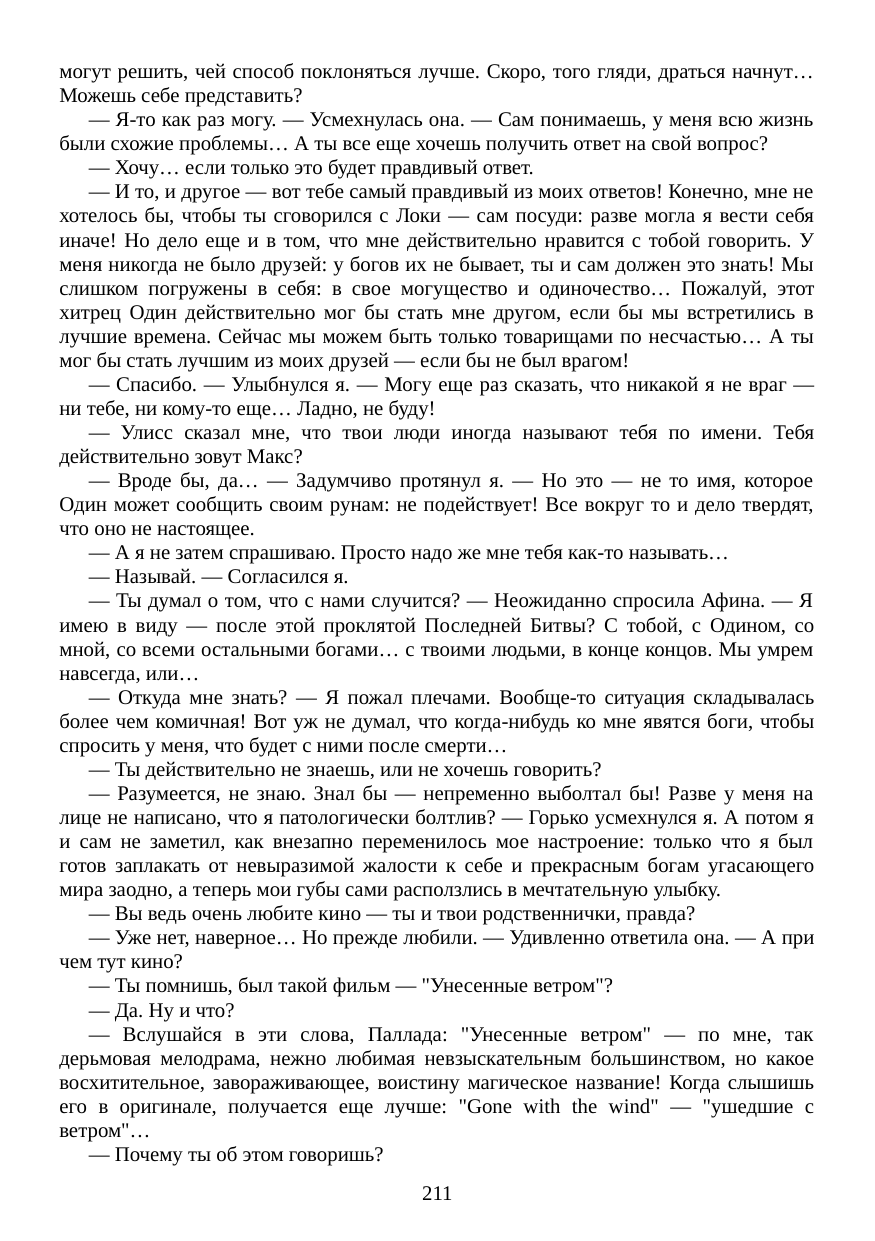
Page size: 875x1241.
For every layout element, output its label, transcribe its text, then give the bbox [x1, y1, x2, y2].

text — Вы ведь очень любите кино — ты и твои родственнички, правда? [59, 901, 815, 925]
text могут решить, чей способ поклоняться лучше. Скоро, того гляди, драться начнут… Можешь себе представить? [59, 59, 815, 107]
text — Уже нет, наверное… Но прежде любили. — Удивленно ответила она. — А при чем тут кино? [59, 925, 815, 973]
text — Ты думал о том, что с нами случится? — Неожиданно спросила Афина. — Я имею в виду — после этой проклятой Последней Битвы? С тобой, с Одином, со мной, со всеми остальными богами… с твоими людьми, в конце концов. Мы умрем навсегда, или… [59, 588, 815, 685]
text — Разумеется, не знаю. Знал бы — непременно выболтал бы! Разве у меня на лице не написано, что я патологически болтлив? — Горько усмехнулся я. А потом я и сам не заметил, как внезапно переменилось мое настроение: только что я был готов заплакать от невыразимой жалости к себе и прекрасным богам угасающего мира заодно, а теперь мои губы сами расползлись в мечтательную улыбку. [59, 781, 815, 901]
text — Откуда мне знать? — Я пожал плечами. Вообще-то ситуация складывалась более чем комичная! Вот уж не думал, что когда-нибудь ко мне явятся боги, чтобы спросить у меня, что будет с ними после смерти… [59, 685, 815, 757]
text — Вслушайся в эти слова, Паллада: "Унесенные ветром" — по мне, так дерьмовая мелодрама, нежно любимая невзыскательным большинством, но какое восхитительное, завораживающее, воистину магическое название! Когда слышишь его в оригинале, получается еще лучше: "Gone with the wind" — "ушедшие с ветром"… [59, 1022, 815, 1142]
text — Да. Ну и что? [59, 997, 815, 1022]
text — Я-то как раз могу. — Усмехнулась она. — Сам понимаешь, у меня всю жизнь были схожие проблемы… А ты все еще хочешь получить ответ на свой вопрос? [59, 107, 815, 155]
text — Вроде бы, да… — Задумчиво протянул я. — Но это — не то имя, которое Один может сообщить своим рунам: не подействует! Все вокруг то и дело твердят, что оно не настоящее. [59, 468, 815, 540]
text — Хочу… если только это будет правдивый ответ. [59, 155, 815, 179]
text — А я не затем спрашиваю. Просто надо же мне тебя как-то называть… [59, 540, 815, 564]
text — Почему ты об этом говоришь? [59, 1142, 815, 1166]
text — Ты действительно не знаешь, или не хочешь говорить? [59, 757, 815, 781]
text — Спасибо. — Улыбнулся я. — Могу еще раз сказать, что никакой я не враг — ни тебе, ни кому-то еще… Ладно, не буду! [59, 372, 815, 420]
text — Называй. — Согласился я. [59, 564, 815, 588]
text — Ты помнишь, был такой фильм — "Унесенные ветром"? [59, 973, 815, 997]
text — И то, и другое — вот тебе самый правдивый из моих ответов! Конечно, мне не хотелось бы, чтобы ты сговорился с Локи — сам посуди: разве могла я вести себя иначе! Но дело еще и в том, что мне действительно нравится с тобой говорить. У меня никогда не было друзей: у богов их не бывает, ты и сам должен это знать! Мы слишком погружены в себя: в свое могущество и одиночество… Пожалуй, этот хитрец Один действительно мог бы стать мне другом, если бы мы встретились в лучшие времена. Сейчас мы можем быть только товарищами по несчастью… А ты мог бы стать лучшим из моих друзей — если бы не был врагом! [59, 179, 815, 372]
text — Улисс сказал мне, что твои люди иногда называют тебя по имени. Тебя действительно зовут Макс? [59, 420, 815, 468]
